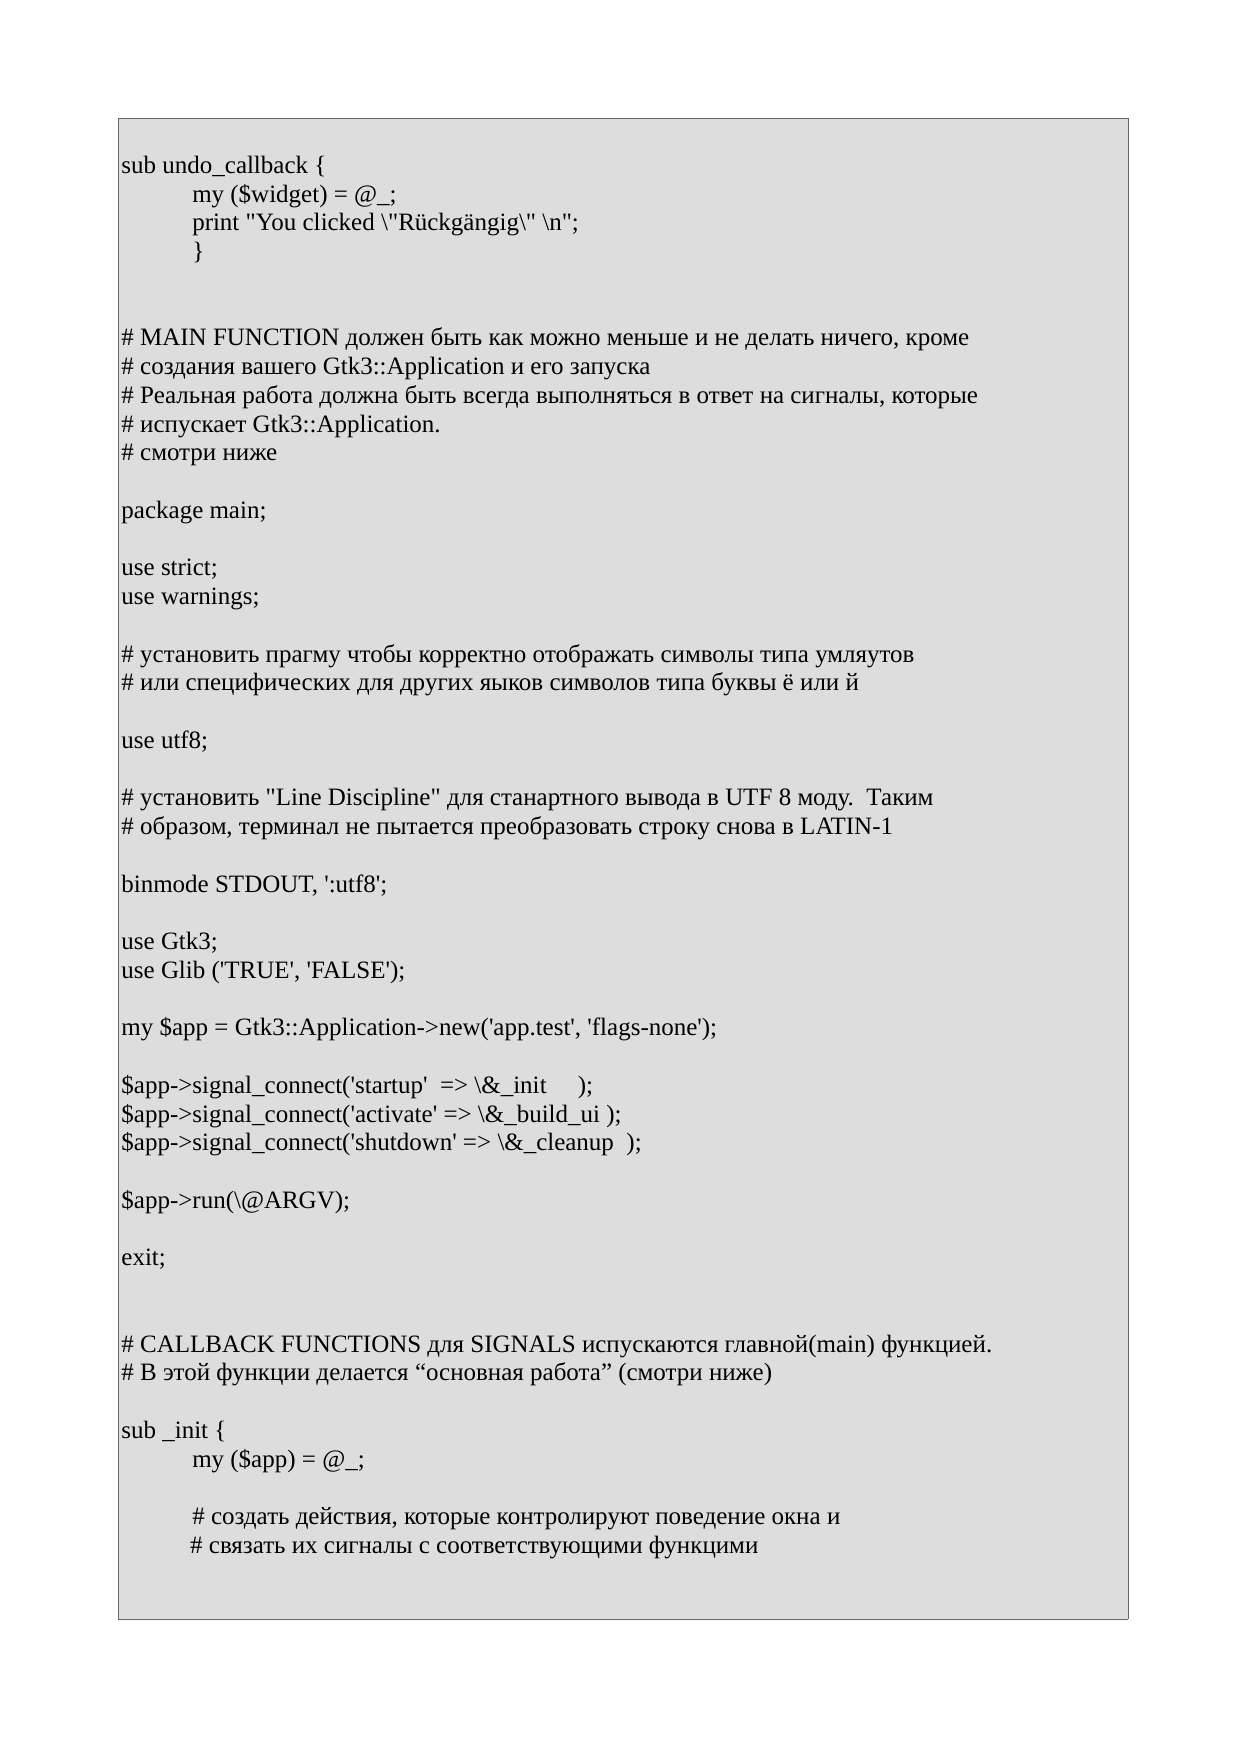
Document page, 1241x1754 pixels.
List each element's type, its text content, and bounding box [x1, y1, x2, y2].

text # Реальная работа должна быть всегда выполняться в ответ на сигналы, которые [119, 377, 1128, 406]
text # установить "Line Discipline" для станартного вывода в UTF 8 моду. Таким [119, 779, 1128, 808]
text } [119, 233, 1128, 262]
text # CALLBACK FUNCTIONS для SIGNALS испускаются главной(main) функцией. [119, 1326, 1128, 1354]
text # создать действия, которые контролируют поведение окна и [119, 1498, 1128, 1527]
text # смотри ниже [119, 434, 1128, 463]
text $app->signal_connect('activate' => \&_build_ui ); [119, 1096, 1128, 1124]
text $app->signal_connect('shutdown' => \&_cleanup ); [119, 1124, 1128, 1153]
text sub undo_callback { [119, 147, 1128, 176]
text # или специфических для других яыков символов типа буквы ё или й [119, 664, 1128, 693]
text use strict; [119, 549, 1128, 578]
text print "You clicked \"Rückgängig\" \n"; [119, 204, 1128, 233]
text binmode STDOUT, ':utf8'; [119, 866, 1128, 894]
text # образом, терминал не пытается преобразовать строку снова в LATIN-1 [119, 808, 1128, 837]
text use utf8; [119, 722, 1128, 751]
text # создания вашего Gtk3::Application и его запуска [119, 348, 1128, 377]
text my ($widget) = @_; [119, 176, 1128, 204]
text use warnings; [119, 578, 1128, 607]
text # установить прагму чтобы корректно отображать символы типа умляутов [119, 636, 1128, 664]
text # MAIN FUNCTION должен быть как можно меньше и не делать ничего, кроме [119, 319, 1128, 348]
text my ($app) = @_; [119, 1441, 1128, 1469]
text my $app = Gtk3::Application->new('app.test', 'flags-none'); [119, 1009, 1128, 1038]
text $app->run(\@ARGV); [119, 1182, 1128, 1211]
text use Glib ('TRUE', 'FALSE'); [119, 952, 1128, 981]
text # В этой функции делается “основная работа” (смотри ниже) [119, 1354, 1128, 1383]
text # испускает Gtk3::Application. [119, 406, 1128, 434]
text sub _init { [119, 1412, 1128, 1441]
text package main; [119, 492, 1128, 521]
text $app->signal_connect('startup' => \&_init ); [119, 1067, 1128, 1096]
text use Gtk3; [119, 923, 1128, 952]
text exit; [119, 1239, 1128, 1268]
text # связать их сигналы с соответствующими функцими [119, 1527, 1128, 1556]
